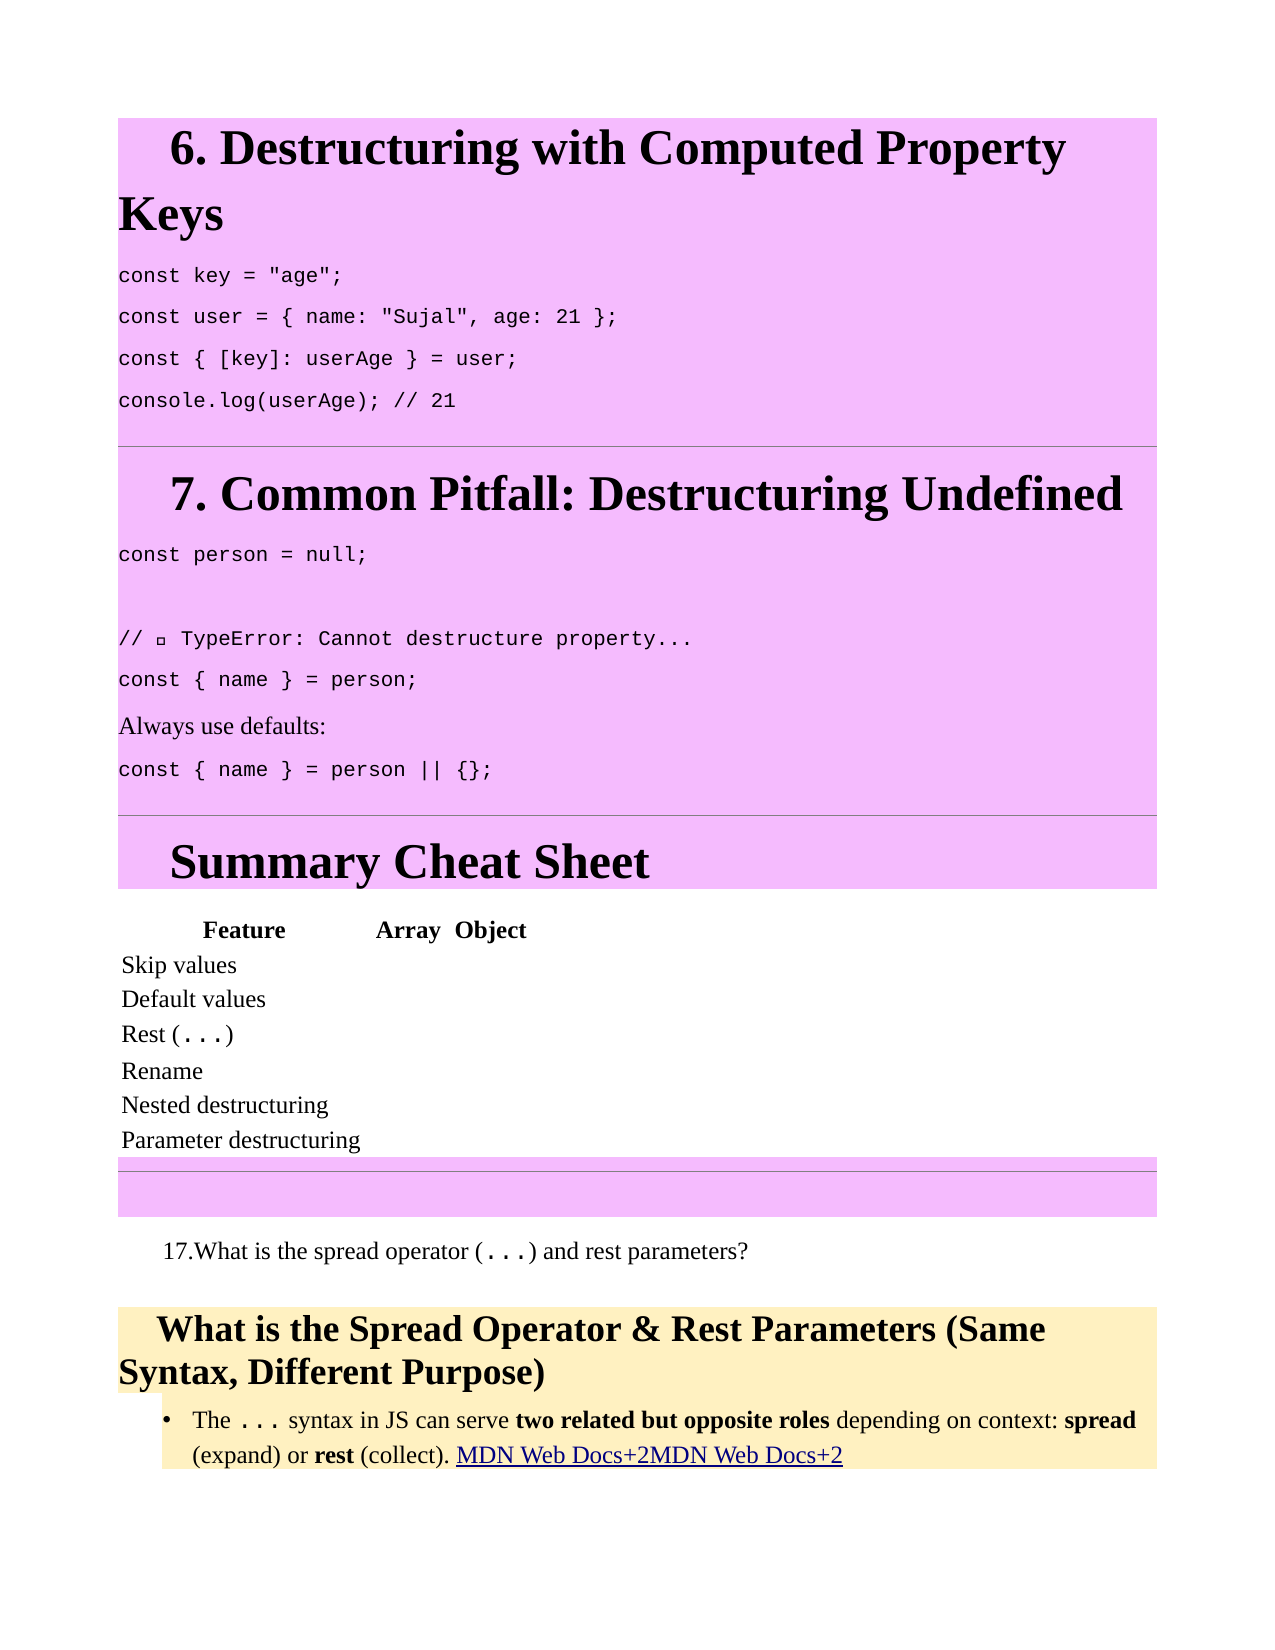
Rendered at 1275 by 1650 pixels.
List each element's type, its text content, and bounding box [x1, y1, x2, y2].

table_cell Skip values [118, 947, 370, 982]
text const user = { name: "Sujal", age: 21 }; [118, 307, 1157, 330]
table_cell ✅ [446, 1053, 534, 1087]
table_cell Rename [118, 1053, 370, 1087]
subtitle ✅ What is the Spread Operator & Rest Parameters (Same Syntax, Different Purpose) [118, 1307, 1157, 1393]
table_cell ✅ [446, 1122, 534, 1157]
table_cell ✅ [446, 982, 534, 1016]
table_header Feature [118, 913, 370, 947]
table_cell ✅ [446, 1088, 534, 1122]
text console.log(userAge); // 21 [118, 390, 1157, 414]
list The ... syntax in JS can serve two related but opposite roles depending on context: spread (expand) or rest (collect). MDN Web Docs+2MDN Web Docs+2 [162, 1405, 1157, 1469]
table_cell ✅ [370, 1016, 446, 1053]
subtitle 🎯 Summary Cheat Sheet [118, 832, 1157, 889]
text const { name } = person || {}; [118, 759, 1157, 782]
table_header Object [446, 913, 534, 947]
table_cell ✅ [370, 947, 446, 982]
table_cell ✅ [370, 982, 446, 1016]
text const { [key]: userAge } = user; [118, 348, 1157, 372]
subtitle 💠 7. Common Pitfall: Destructuring Undefined [118, 463, 1157, 521]
table_cell ✅ [370, 1122, 446, 1157]
text const { name } = person; [118, 669, 1157, 693]
table_cell Nested destructuring [118, 1088, 370, 1122]
table_cell ❌ [446, 947, 534, 982]
text const person = null; [118, 544, 1157, 568]
table_cell ✅ [446, 1016, 534, 1053]
text // ❌ TypeError: Cannot destructure property... [118, 627, 1157, 651]
table_cell Rest (...) [118, 1016, 370, 1053]
table_cell Parameter destructuring [118, 1122, 370, 1157]
text Always use defaults: [118, 711, 1157, 740]
list What is the spread operator (...) and rest parameters? [162, 1236, 1157, 1267]
table_header Array [370, 913, 446, 947]
table_cell ✅ [370, 1088, 446, 1122]
table_cell ❌ [370, 1053, 446, 1087]
text const key = "age"; [118, 265, 1157, 288]
subtitle 💠 6. Destructuring with Computed Property Keys [118, 118, 1157, 242]
table_cell Default values [118, 982, 370, 1016]
